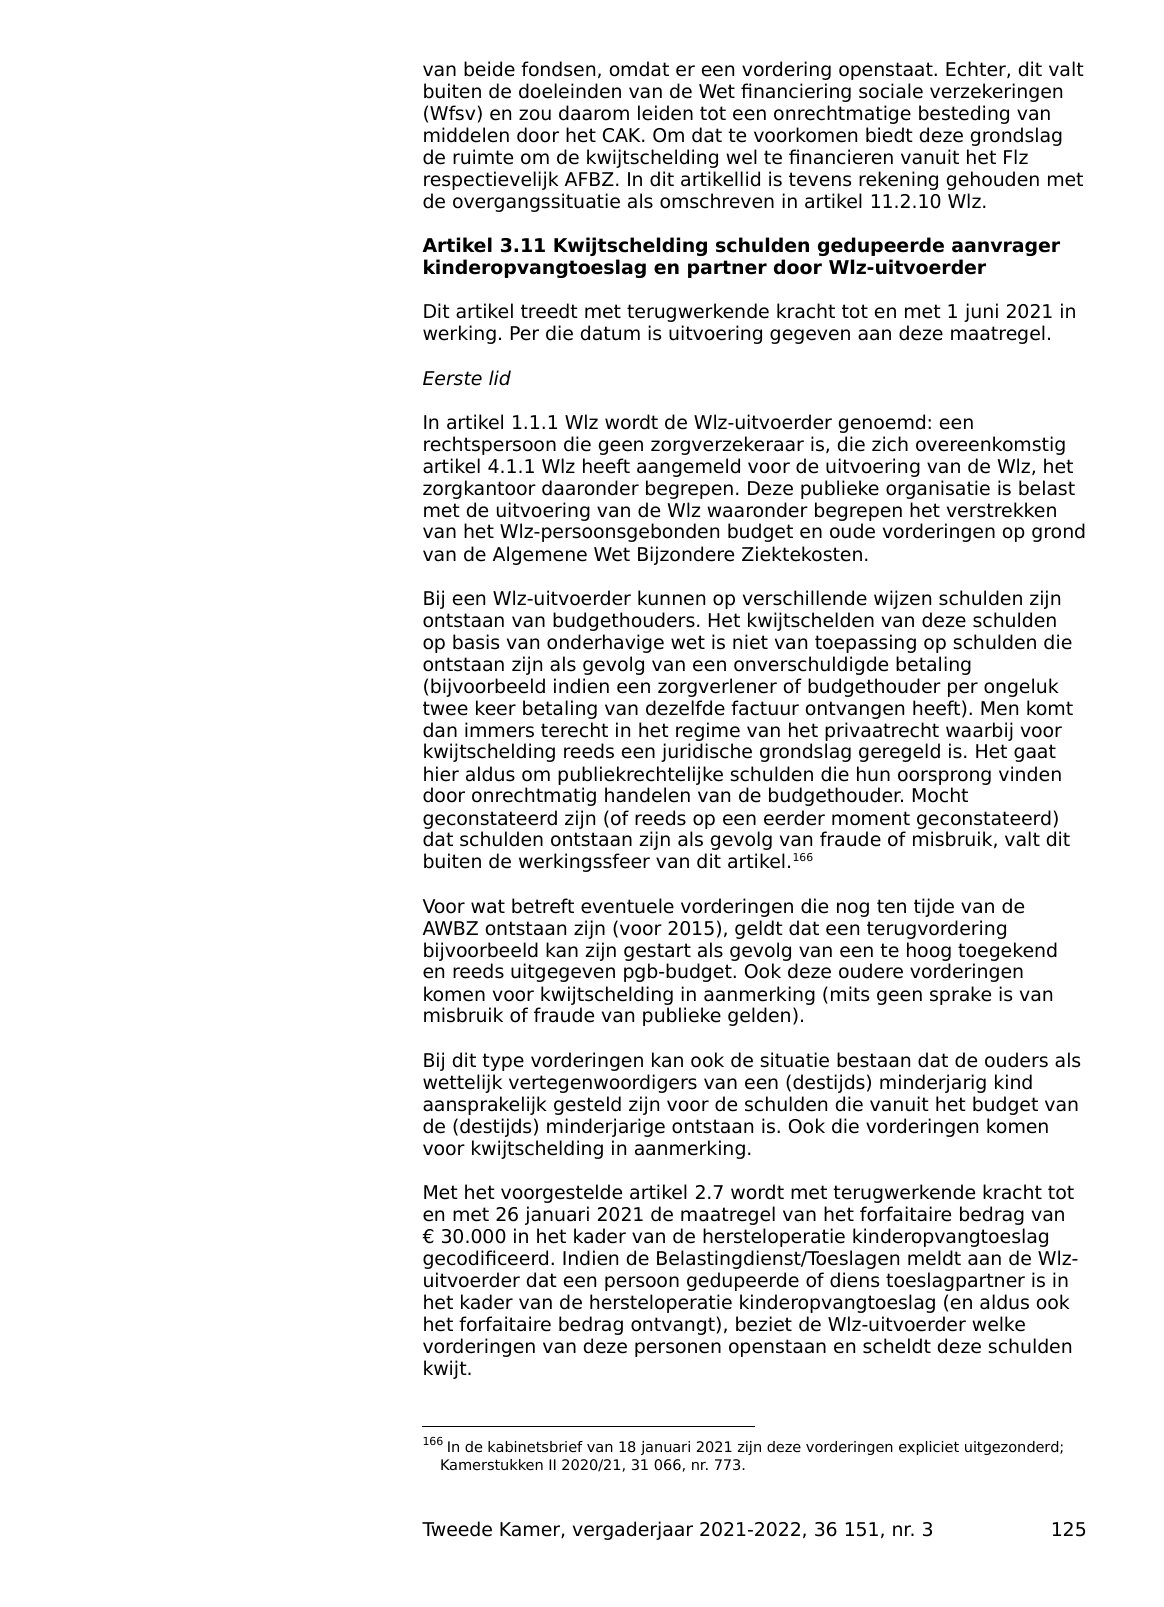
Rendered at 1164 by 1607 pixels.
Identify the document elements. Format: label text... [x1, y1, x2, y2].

text In de kabinetsbrief van 18 januari 2021 zijn deze vorderingen expliciet uitgezonderd; Kamerstukken II 2020/21, 31 066, nr. 773. [422, 1435, 1087, 1474]
subtitle Artikel 3.11 Kwijtschelding schulden gedupeerde aanvrager kinderopvangtoeslag en partner door Wlz-uitvoerder [422, 235, 1087, 279]
text van beide fondsen, omdat er een vordering openstaat. Echter, dit valt buiten de doeleinden van de Wet financiering sociale verzekeringen (Wfsv) en zou daarom leiden tot een onrechtmatige besteding van middelen door het CAK. Om dat te voorkomen biedt deze grondslag de ruimte om de kwijtschelding wel te financieren vanuit het Flz respectievelijk AFBZ. In dit artikellid is tevens rekening gehouden met de overgangssituatie als omschreven in artikel 11.2.10 Wlz. [422, 59, 1087, 213]
text Voor wat betreft eventuele vorderingen die nog ten tijde van de AWBZ ontstaan zijn (voor 2015), geldt dat een terugvordering bijvoorbeeld kan zijn gestart als gevolg van een te hoog toegekend en reeds uitgegeven pgb-budget. Ook deze oudere vorderingen komen voor kwijtschelding in aanmerking (mits geen sprake is van misbruik of fraude van publieke gelden). [422, 896, 1087, 1027]
text In artikel 1.1.1 Wlz wordt de Wlz-uitvoerder genoemd: een rechtspersoon die geen zorgverzekeraar is, die zich overeenkomstig artikel 4.1.1 Wlz heeft aangemeld voor de uitvoering van de Wlz, het zorgkantoor daaronder begrepen. Deze publieke organisatie is belast met de uitvoering van de Wlz waaronder begrepen het verstrekken van het Wlz-persoonsgebonden budget en oude vorderingen op grond van de Algemene Wet Bijzondere Ziektekosten. [422, 412, 1087, 565]
text Dit artikel treedt met terugwerkende kracht tot en met 1 juni 2021 in werking. Per die datum is uitvoering gegeven aan deze maatregel. [422, 301, 1087, 345]
text Bij dit type vorderingen kan ook de situatie bestaan dat de ouders als wettelijk vertegenwoordigers van een (destijds) minderjarig kind aansprakelijk gesteld zijn voor de schulden die vanuit het budget van de (destijds) minderjarige ontstaan is. Ook die vorderingen komen voor kwijtschelding in aanmerking. [422, 1049, 1087, 1159]
subtitle Eerste lid [422, 367, 1087, 389]
text Bij een Wlz-uitvoerder kunnen op verschillende wijzen schulden zijn ontstaan van budgethouders. Het kwijtschelden van deze schulden op basis van onderhavige wet is niet van toepassing op schulden die ontstaan zijn als gevolg van een onverschuldigde betaling (bijvoorbeeld indien een zorgverlener of budgethouder per ongeluk twee keer betaling van dezelfde factuur ontvangen heeft). Men komt dan immers terecht in het regime van het privaatrecht waarbij voor kwijtschelding reeds een juridische grondslag geregeld is. Het gaat hier aldus om publiekrechtelijke schulden die hun oorsprong vinden door onrechtmatig handelen van de budgethouder. Mocht geconstateerd zijn (of reeds op een eerder moment geconstateerd) dat schulden ontstaan zijn als gevolg van fraude of misbruik, valt dit buiten de werkingssfeer van dit artikel. [422, 588, 1087, 873]
text Met het voorgestelde artikel 2.7 wordt met terugwerkende kracht tot en met 26 januari 2021 de maatregel van het forfaitaire bedrag van € 30.000 in het kader van de hersteloperatie kinderopvangtoeslag gecodificeerd. Indien de Belastingdienst/Toeslagen meldt aan de Wlz-uitvoerder dat een persoon gedupeerde of diens toeslagpartner is in het kader van de hersteloperatie kinderopvangtoeslag (en aldus ook het forfaitaire bedrag ontvangt), beziet de Wlz-uitvoerder welke vorderingen van deze personen openstaan en scheldt deze schulden kwijt. [422, 1182, 1087, 1379]
